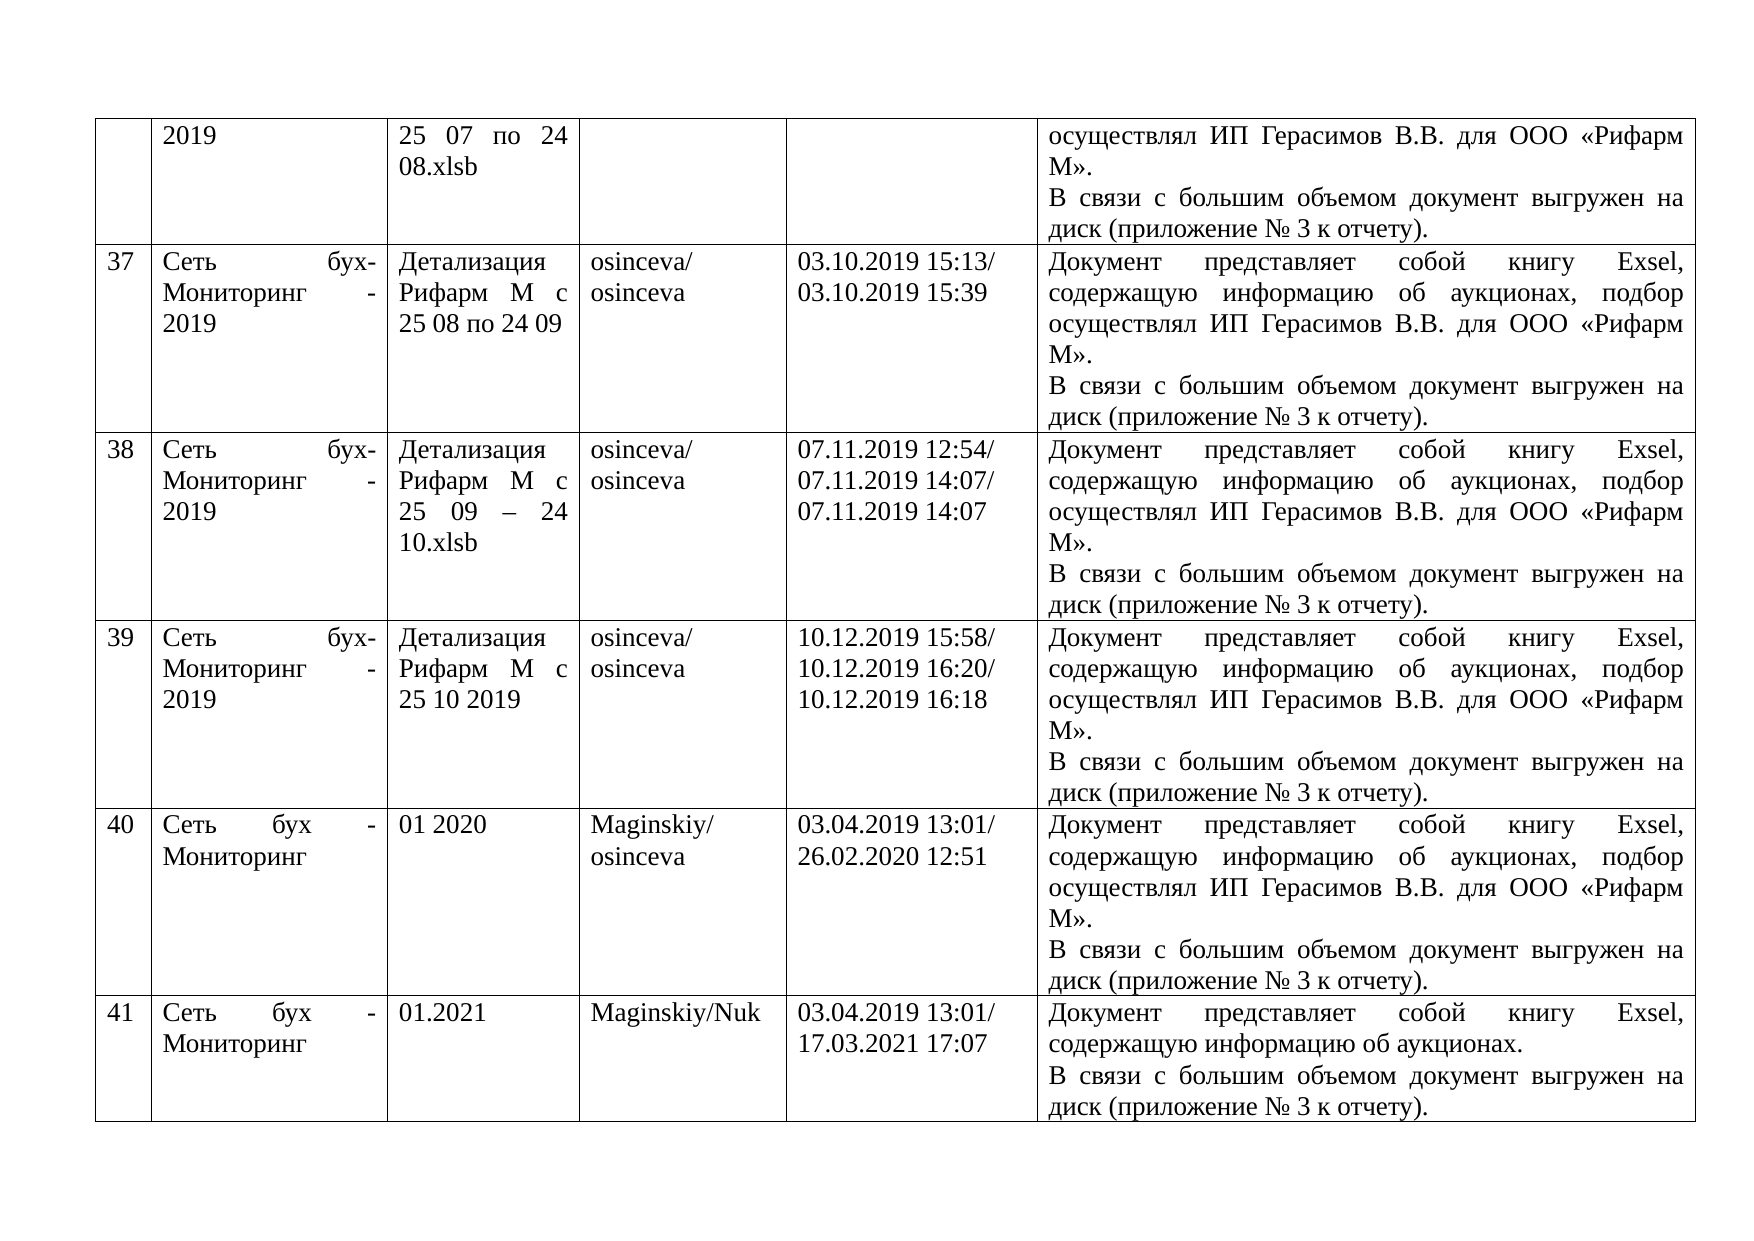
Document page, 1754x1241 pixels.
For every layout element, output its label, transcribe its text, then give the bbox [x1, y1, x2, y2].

table_cell Сеть бух - Мониторинг [152, 809, 387, 995]
table_cell Документ представляет собой книгу Exsel, содержащую информацию об аукционах, подбор осуществлял ИП Герасимов В.В. для ООО «Рифарм М». В связи с большим объемом документ выгружен на диск (приложение № 3 к отчету). [1038, 621, 1695, 807]
table_cell -2019 [152, 119, 387, 244]
table_cell Сеть бух-Мониторинг -2019 [152, 621, 387, 807]
table_cell [96, 119, 151, 244]
table_cell 41 [96, 996, 151, 1121]
table_cell 01.2021 [388, 996, 579, 1121]
table_cell Детализация Рифарм М с 25 09 – 24 10.xlsb [388, 433, 579, 619]
table_cell Сеть бух - Мониторинг [152, 996, 387, 1121]
table_cell Сеть бух-Мониторинг -2019 [152, 433, 387, 619]
table_cell Документ представляет собой книгу Exsel, содержащую информацию об аукционах, подбор осуществлял ИП Герасимов В.В. для ООО «Рифарм М». В связи с большим объемом документ выгружен на диск (приложение № 3 к отчету). [1038, 809, 1695, 995]
table_cell 07.11.2019 12:54/ 07.11.2019 14:07/ 07.11.2019 14:07 [787, 433, 1037, 619]
table_cell осуществлял ИП Герасимов В.В. для ООО «Рифарм М». В связи с большим объемом документ выгружен на диск (приложение № 3 к отчету). [1038, 119, 1695, 244]
table_cell osinceva/ osinceva [580, 433, 786, 619]
table_cell Документ представляет собой книгу Exsel, содержащую информацию об аукционах, подбор осуществлял ИП Герасимов В.В. для ООО «Рифарм М». В связи с большим объемом документ выгружен на диск (приложение № 3 к отчету). [1038, 245, 1695, 432]
table_cell Сеть бух-Мониторинг -2019 [152, 245, 387, 432]
table_cell Детализация Рифарм М с 25 08 по 24 09 [388, 245, 579, 432]
table_cell 03.10.2019 15:13/ 03.10.2019 15:39 [787, 245, 1037, 432]
table_cell Документ представляет собой книгу Exsel, содержащую информацию об аукционах, подбор осуществлял ИП Герасимов В.В. для ООО «Рифарм М». В связи с большим объемом документ выгружен на диск (приложение № 3 к отчету). [1038, 433, 1695, 619]
table_cell 10.12.2019 15:58/ 10.12.2019 16:20/ 10.12.2019 16:18 [787, 621, 1037, 807]
table_cell osinceva/ osinceva [580, 245, 786, 432]
table_cell [580, 119, 786, 244]
table_cell Maginskiy/Nuk [580, 996, 786, 1121]
table_cell Документ представляет собой книгу Exsel, содержащую информацию об аукционах. В связи с большим объемом документ выгружен на диск (приложение № 3 к отчету). [1038, 996, 1695, 1121]
table_cell 39 [96, 621, 151, 807]
table_cell [787, 119, 1037, 244]
table_cell 03.04.2019 13:01/ 17.03.2021 17:07 [787, 996, 1037, 1121]
table_cell 25 07 по 24 08.xlsb [388, 119, 579, 244]
table_cell osinceva/ osinceva [580, 621, 786, 807]
table_cell Maginskiy/ osinceva [580, 809, 786, 995]
table_cell 01 2020 [388, 809, 579, 995]
table_cell 38 [96, 433, 151, 619]
table_cell 40 [96, 809, 151, 995]
table_cell Детализация Рифарм М с 25 10 2019 [388, 621, 579, 807]
table_cell 37 [96, 245, 151, 432]
table_cell 03.04.2019 13:01/ 26.02.2020 12:51 [787, 809, 1037, 995]
